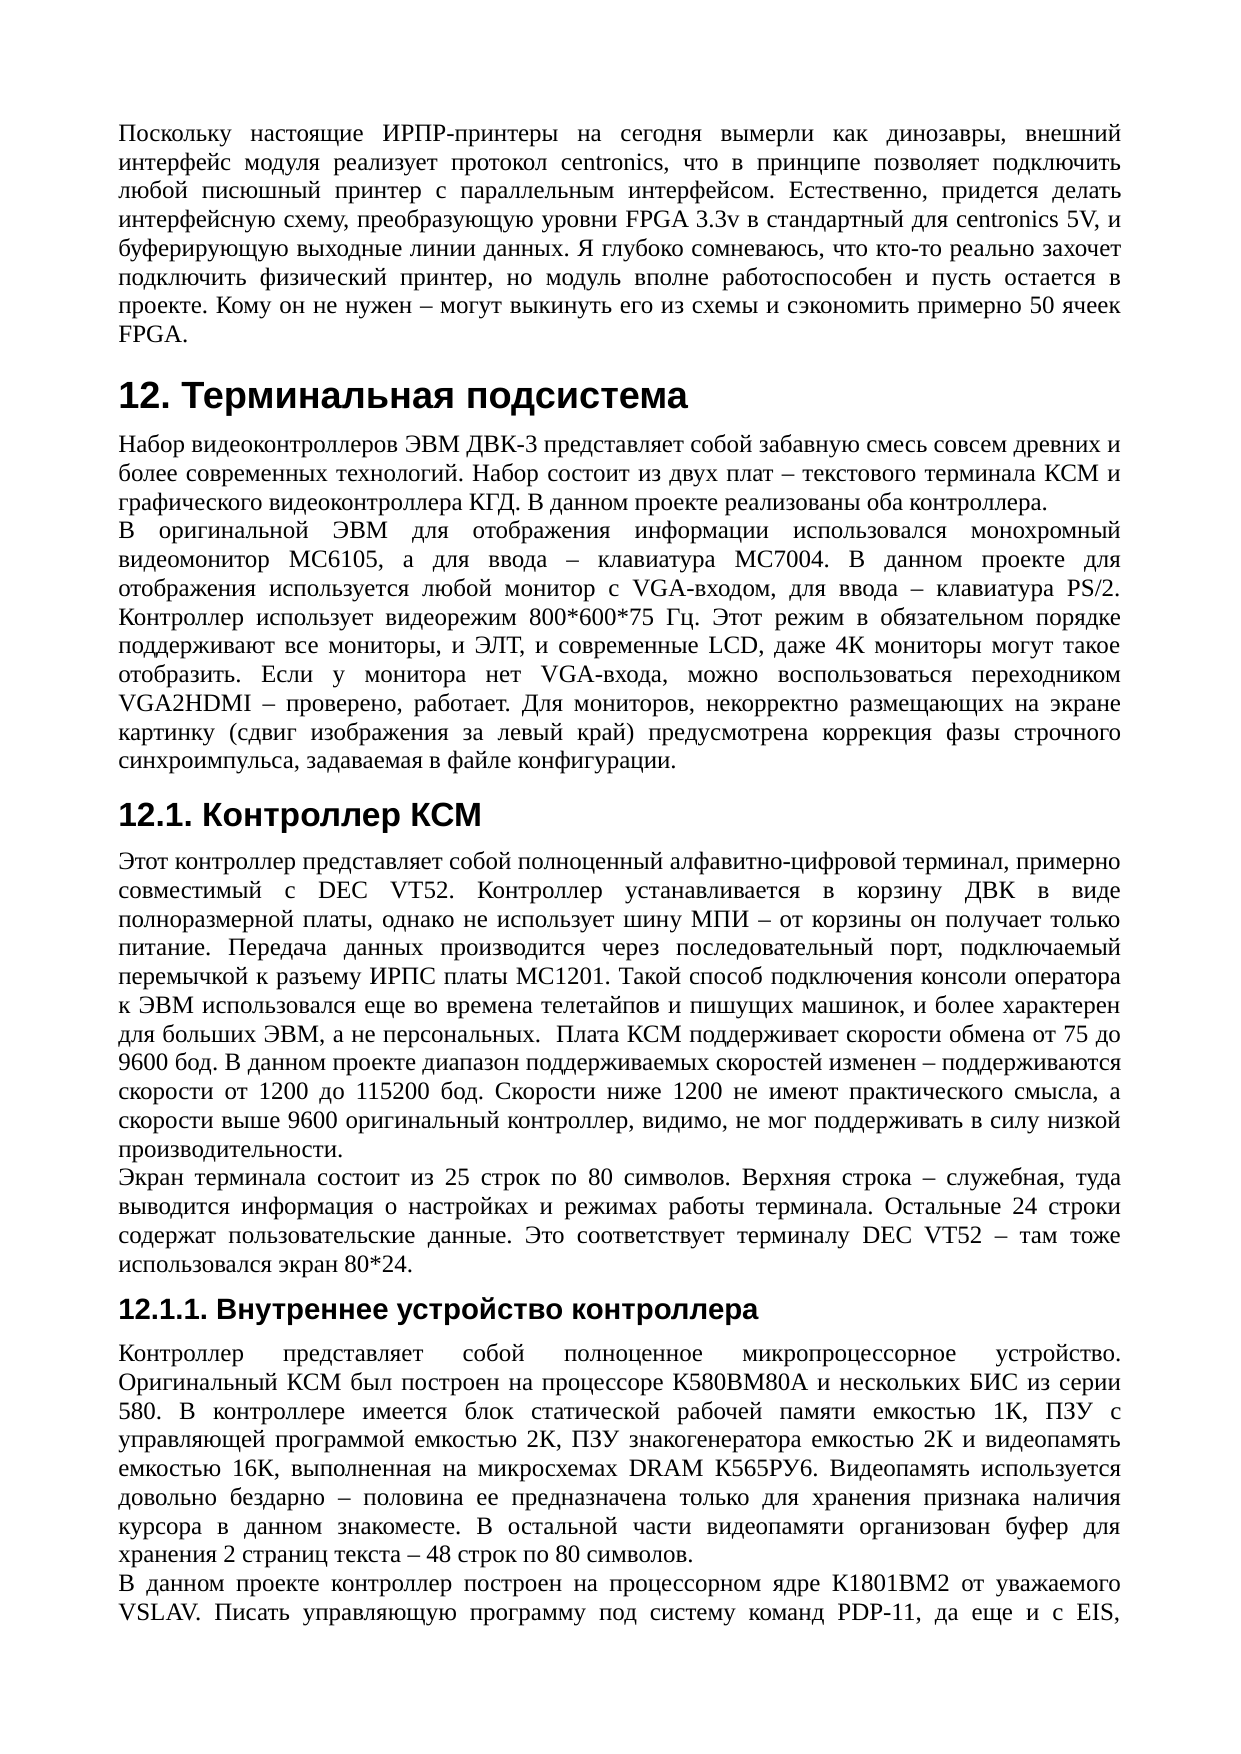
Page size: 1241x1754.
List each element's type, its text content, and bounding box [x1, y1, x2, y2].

subtitle 12. Терминальная подсистема [118, 373, 1122, 417]
text Набор видеоконтроллеров ЭВМ ДВК-3 представляет собой забавную смесь совсем древних и более современных технологий. Набор состоит из двух плат – текстового терминала КСМ и графического видеоконтроллера КГД. В данном проекте реализованы оба контроллера. [118, 429, 1122, 516]
text Экран терминала состоит из 25 строк по 80 символов. Верхняя строка – служебная, туда выводится информация о настройках и режимах работы терминала. Остальные 24 строки содержат пользовательские данные. Это соответствует терминалу DEC VT52 – там тоже использовался экран 80*24. [118, 1162, 1122, 1277]
subtitle 12.1.1. Внутреннее устройство контроллера [118, 1292, 1122, 1326]
text Этот контроллер представляет собой полноценный алфавитно-цифровой терминал, примерно совместимый с DEC VT52. Контроллер устанавливается в корзину ДВК в виде полноразмерной платы, однако не использует шину МПИ – от корзины он получает только питание. Передача данных производится через последовательный порт, подключаемый перемычкой к разъему ИРПС платы МС1201. Такой способ подключения консоли оператора к ЭВМ использовался еще во времена телетайпов и пишущих машинок, и более характерен для больших ЭВМ, а не персональных. Плата КСМ поддерживает скорости обмена от 75 до 9600 бод. В данном проекте диапазон поддерживаемых скоростей изменен – поддерживаются скорости от 1200 до 115200 бод. Скорости ниже 1200 не имеют практического смысла, а скорости выше 9600 оригинальный контроллер, видимо, не мог поддерживать в силу низкой производительности. [118, 846, 1122, 1162]
text Поскольку настоящие ИРПР-принтеры на сегодня вымерли как динозавры, внешний интерфейс модуля реализует протокол centronics, что в принципе позволяет подключить любой писюшный принтер с параллельным интерфейсом. Естественно, придется делать интерфейсную схему, преобразующую уровни FPGA 3.3v в стандартный для centronics 5V, и буферирующую выходные линии данных. Я глубоко сомневаюсь, что кто-то реально захочет подключить физический принтер, но модуль вполне работоспособен и пусть остается в проекте. Кому он не нужен – могут выкинуть его из схемы и сэкономить примерно 50 ячеек FPGA. [118, 118, 1122, 348]
text Контроллер представляет собой полноценное микропроцессорное устройство. Оригинальный КСМ был построен на процессоре К580ВМ80А и нескольких БИС из серии 580. В контроллере имеется блок статической рабочей памяти емкостью 1К, ПЗУ с управляющей программой емкостью 2К, ПЗУ знакогенератора емкостью 2К и видеопамять емкостью 16К, выполненная на микросхемах DRAM К565РУ6. Видеопамять используется довольно бездарно – половина ее предназначена только для хранения признака наличия курсора в данном знакоместе. В остальной части видеопамяти организован буфер для хранения 2 страниц текста – 48 строк по 80 символов. [118, 1338, 1122, 1568]
subtitle 12.1. Контроллер КСМ [118, 795, 1122, 834]
text В данном проекте контроллер построен на процессорном ядре К1801ВМ2 от уважаемого VSLAV. Писать управляющую программу под систему команд PDP-11, да еще и с EIS, [118, 1568, 1122, 1626]
text В оригинальной ЭВМ для отображения информации использовался монохромный видеомонитор МС6105, а для ввода – клавиатура МС7004. В данном проекте для отображения используется любой монитор с VGA-входом, для ввода – клавиатура PS/2. Контроллер использует видеорежим 800*600*75 Гц. Этот режим в обязательном порядке поддерживают все мониторы, и ЭЛТ, и современные LCD, даже 4К мониторы могут такое отобразить. Если у монитора нет VGA-входа, можно воспользоваться переходником VGA2HDMI – проверено, работает. Для мониторов, некорректно размещающих на экране картинку (сдвиг изображения за левый край) предусмотрена коррекция фазы строчного синхроимпульса, задаваемая в файле конфигурации. [118, 516, 1122, 774]
